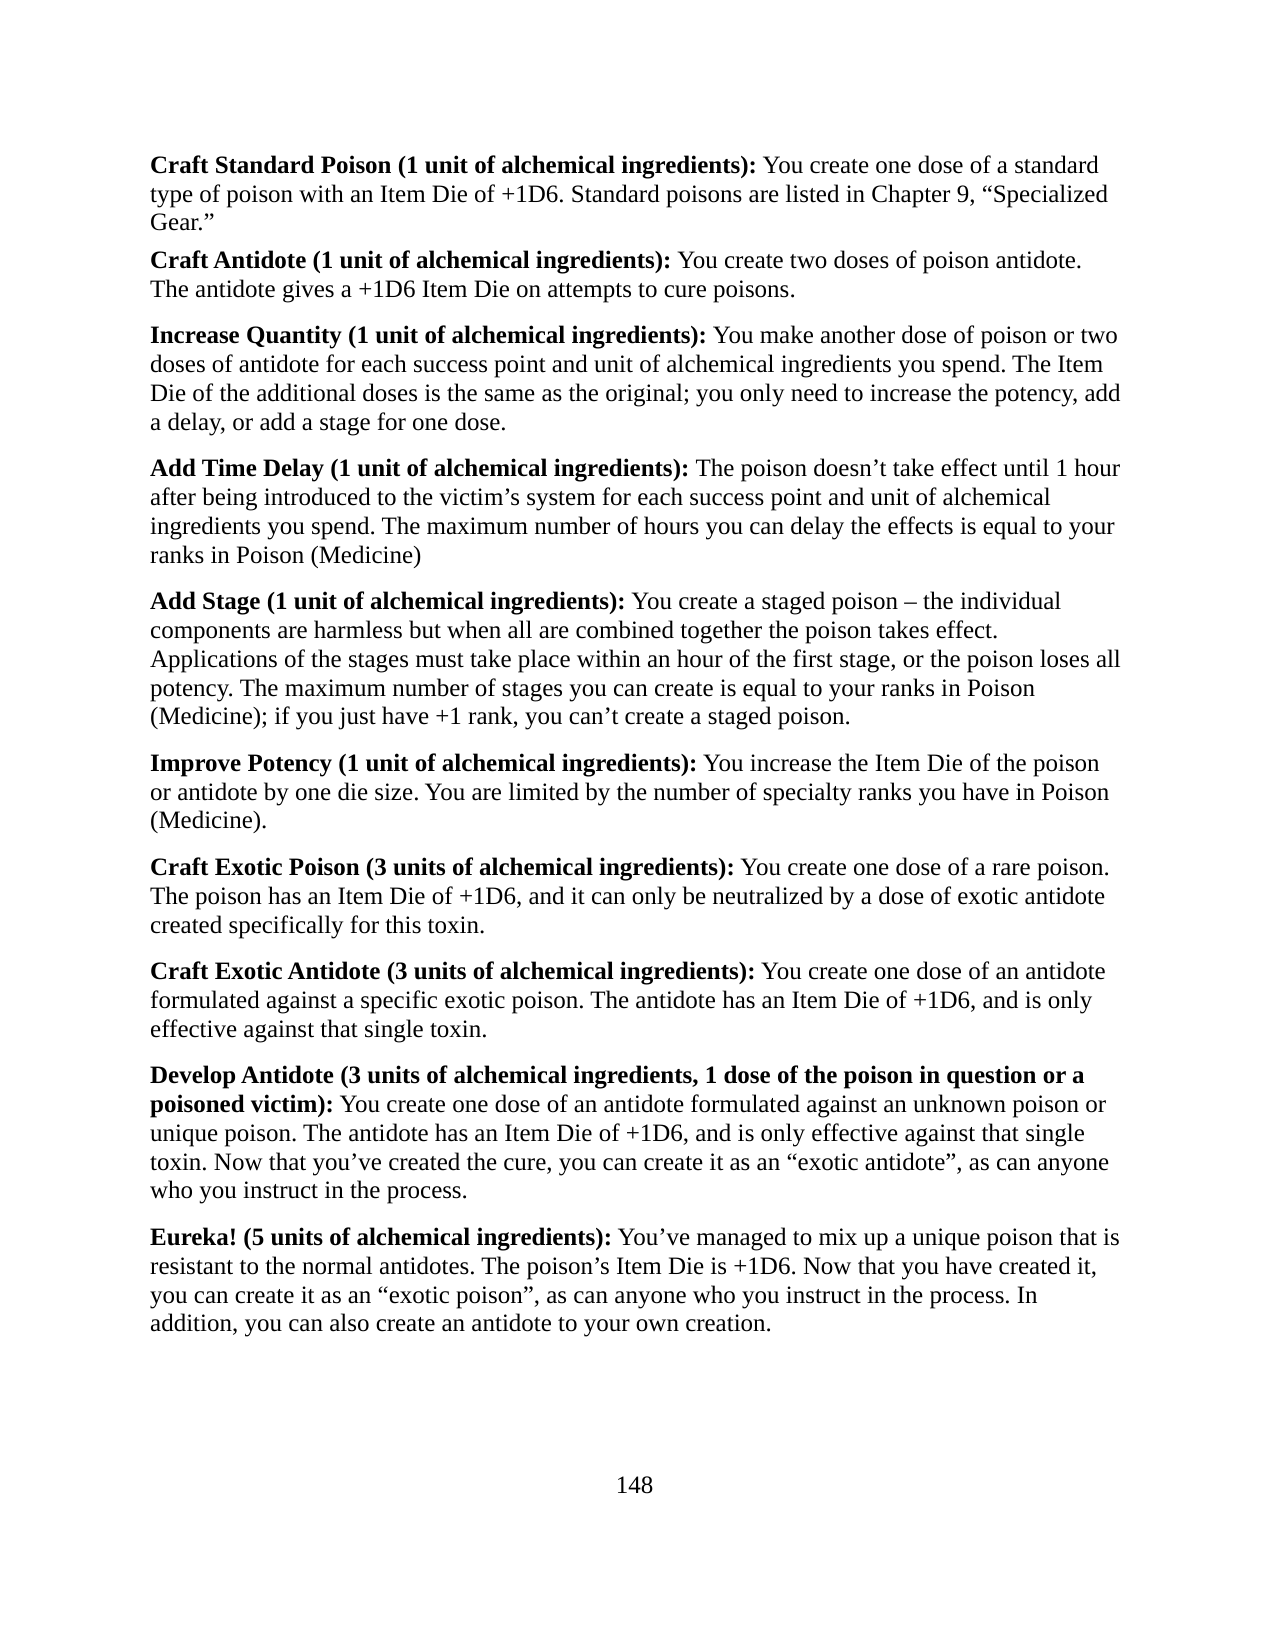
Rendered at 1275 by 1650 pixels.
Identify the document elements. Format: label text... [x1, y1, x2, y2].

text Develop Antidote (3 units of alchemical ingredients, 1 dose of the poison in question or a poisoned victim): You create one dose of an antidote formulated against an unknown poison or unique poison. The antidote has an Item Die of +1D6, and is only effective against that single toxin. Now that you’ve created the cure, you can create it as an “exotic antidote”, as can anyone who you instruct in the process. [150, 1061, 1125, 1204]
text Increase Quantity (1 unit of alchemical ingredients): You make another dose of poison or two doses of antidote for each success point and unit of alchemical ingredients you spend. The Item Die of the additional doses is the same as the original; you only need to increase the potency, add a delay, or add a stage for one dose. [150, 321, 1125, 436]
text Craft Standard Poison (1 unit of alchemical ingredients): You create one dose of a standard type of poison with an Item Die of +1D6. Standard poisons are listed in Chapter 9, “Specialized Gear.” [150, 150, 1125, 236]
text Improve Potency (1 unit of alchemical ingredients): You increase the Item Die of the poison or antidote by one die size. You are limited by the number of specialty ranks you have in Poison (Medicine). [150, 748, 1125, 834]
text Craft Exotic Poison (3 units of alchemical ingredients): You create one dose of a rare poison. The poison has an Item Die of +1D6, and it can only be neutralized by a dose of exotic antidote created specifically for this toxin. [150, 852, 1125, 938]
text Craft Exotic Antidote (3 units of alchemical ingredients): You create one dose of an antidote formulated against a specific exotic poison. The antidote has an Item Die of +1D6, and is only effective against that single toxin. [150, 956, 1125, 1043]
text Craft Antidote (1 unit of alchemical ingredients): You create two doses of poison antidote. The antidote gives a +1D6 Item Die on attempts to cure poisons. [150, 245, 1125, 303]
text Eureka! (5 units of alchemical ingredients): You’ve managed to mix up a unique poison that is resistant to the normal antidotes. The poison’s Item Die is +1D6. Now that you have created it, you can create it as an “exotic poison”, as can anyone who you instruct in the process. In addition, you can also create an antidote to your own creation. [150, 1222, 1125, 1337]
text Add Stage (1 unit of alchemical ingredients): You create a staged poison – the individual components are harmless but when all are combined together the poison takes effect. Applications of the stages must take place within an hour of the first stage, or the poison loses all potency. The maximum number of stages you can create is equal to your ranks in Poison (Medicine); if you just have +1 rank, you can’t create a staged poison. [150, 586, 1125, 730]
text Add Time Delay (1 unit of alchemical ingredients): The poison doesn’t take effect until 1 hour after being introduced to the victim’s system for each success point and unit of alchemical ingredients you spend. The maximum number of hours you can delay the effects is equal to your ranks in Poison (Medicine) [150, 453, 1125, 568]
